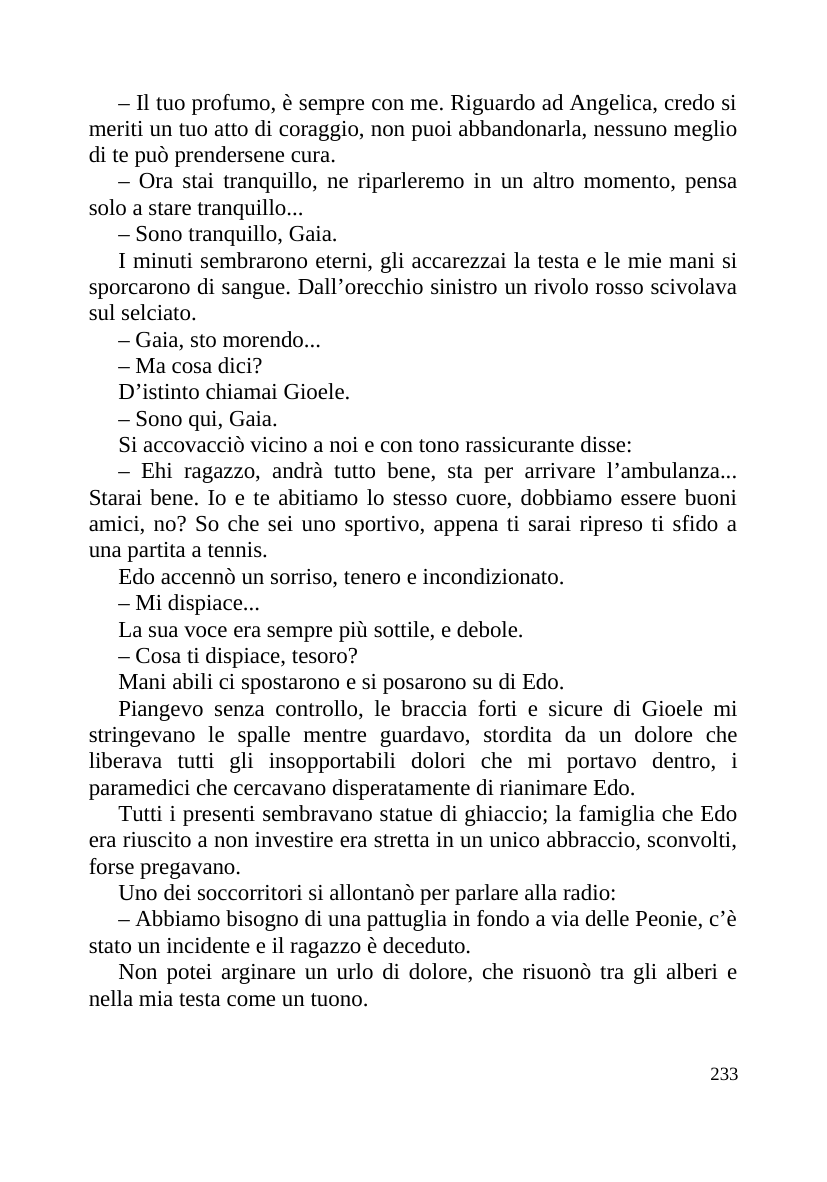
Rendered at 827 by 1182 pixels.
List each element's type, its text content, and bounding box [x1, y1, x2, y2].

text I minuti sembrarono eterni, gli accarezzai la testa e le mie mani si sporcarono di sangue. Dall’orecchio sinistro un rivolo rosso scivolava sul selciato. [88, 247, 738, 326]
text Mani abili ci spostarono e si posarono su di Edo. [88, 668, 738, 695]
text Uno dei soccorritori si allontanò per parlare alla radio: [88, 879, 738, 906]
text Piangevo senza controllo, le braccia forti e sicure di Gioele mi stringevano le spalle mentre guardavo, stordita da un dolore che liberava tutti gli insopportabili dolori che mi portavo dentro, i paramedici che cercavano disperatamente di rianimare Edo. [88, 695, 738, 800]
text ‒ Ehi ragazzo, andrà tutto bene, sta per arrivare l’ambulanza... Starai bene. Io e te abitiamo lo stesso cuore, dobbiamo essere buoni amici, no? So che sei uno sportivo, appena ti sarai ripreso ti sfido a una partita a tennis. [88, 457, 738, 563]
text Non potei arginare un urlo di dolore, che risuonò tra gli alberi e nella mia testa come un tuono. [88, 958, 738, 1011]
text D’istinto chiamai Gioele. [88, 378, 738, 405]
text – Cosa ti dispiace, tesoro? [88, 642, 738, 668]
text Si accovacciò vicino a noi e con tono rassicurante disse: [88, 431, 738, 457]
text ‒ Abbiamo bisogno di una pattuglia in fondo a via delle Peonie, c’è stato un incidente e il ragazzo è deceduto. [88, 906, 738, 958]
text – Ora stai tranquillo, ne riparleremo in un altro momento, pensa solo a stare tranquillo... [88, 168, 738, 220]
text – Gaia, sto morendo... [88, 326, 738, 352]
text – Mi dispiace... [88, 589, 738, 616]
text La sua voce era sempre più sottile, e debole. [88, 616, 738, 642]
text Tutti i presenti sembravano statue di ghiaccio; la famiglia che Edo era riuscito a non investire era stretta in un unico abbraccio, sconvolti, forse pregavano. [88, 800, 738, 879]
text – Sono qui, Gaia. [88, 405, 738, 431]
text – Il tuo profumo, è sempre con me. Riguardo ad Angelica, credo si meriti un tuo atto di coraggio, non puoi abbandonarla, nessuno meglio di te può prendersene cura. [88, 88, 738, 168]
text – Sono tranquillo, Gaia. [88, 220, 738, 247]
text Edo accennò un sorriso, tenero e incondizionato. [88, 563, 738, 589]
text – Ma cosa dici? [88, 352, 738, 378]
